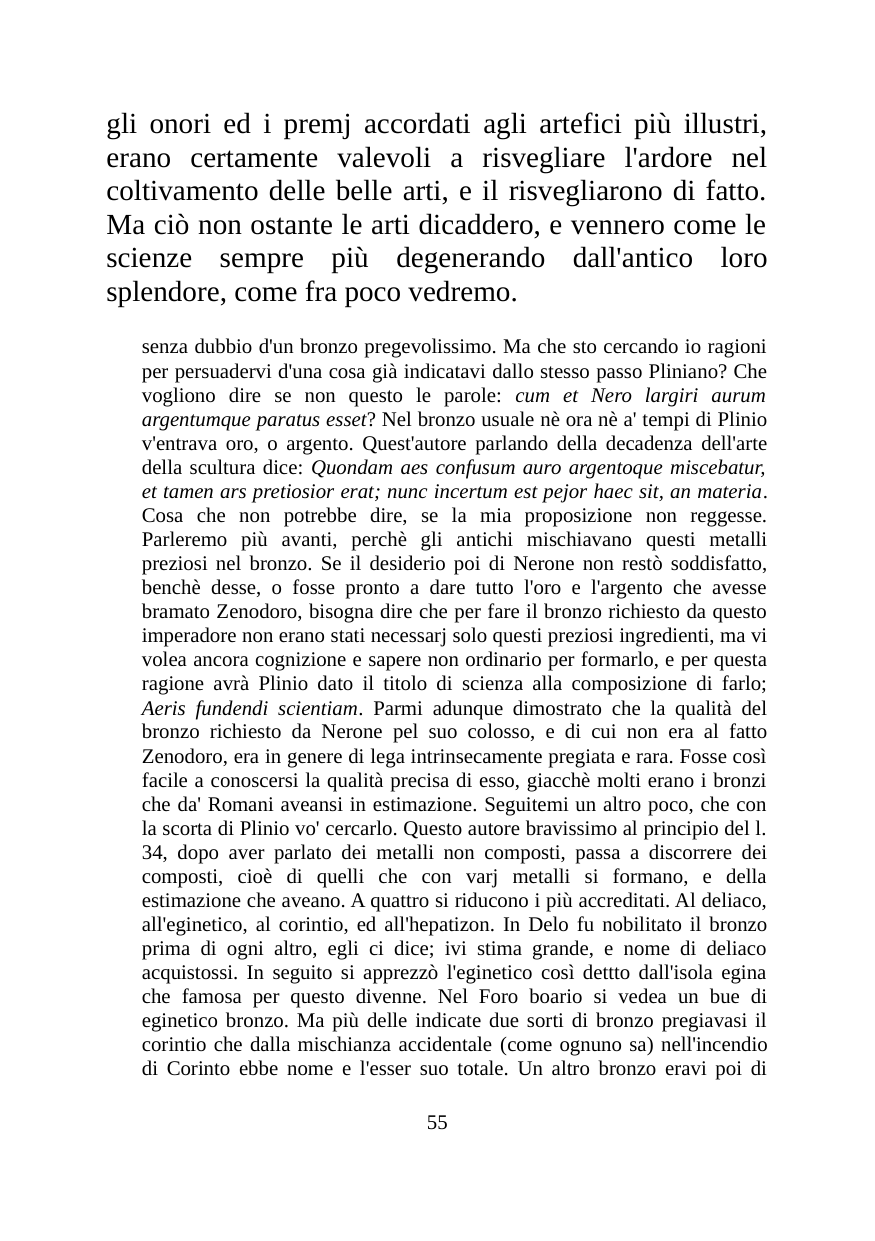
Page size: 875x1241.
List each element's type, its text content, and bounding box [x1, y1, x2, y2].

text gli onori ed i premj accordati agli artefici più illustri, erano certamente valevoli a risvegliare l'ardore nel coltivamento delle belle arti, e il risvegliarono di fatto. Ma ciò non ostante le arti dicaddero, e vennero come le scienze sempre più degenerando dall'antico loro splendore, come fra poco vedremo. [106, 106, 768, 307]
text senza dubbio d'un bronzo pregevolissimo. Ma che sto cercando io ragioni per persuadervi d'una cosa già indicatavi dallo stesso passo Pliniano? Che vogliono dire se non questo le parole: cum et Nero largiri aurum argentumque paratus esset? Nel bronzo usuale nè ora nè a' tempi di Plinio v'entrava oro, o argento. Quest'autore parlando della decadenza dell'arte della scultura dice: Quondam aes confusum auro argentoque miscebatur, et tamen ars pretiosior erat; nunc incertum est pejor haec sit, an materia. Cosa che non potrebbe dire, se la mia proposizione non reggesse. Parleremo più avanti, perchè gli antichi mischiavano questi metalli preziosi nel bronzo. Se il desiderio poi di Nerone non restò soddisfatto, benchè desse, o fosse pronto a dare tutto l'oro e l'argento che avesse bramato Zenodoro, bisogna dire che per fare il bronzo richiesto da questo imperadore non erano stati necessarj solo questi preziosi ingredienti, ma vi volea ancora cognizione e sapere non ordinario per formarlo, e per questa ragione avrà Plinio dato il titolo di scienza alla composizione di farlo; Aeris fundendi scientiam. Parmi adunque dimostrato che la qualità del bronzo richiesto da Nerone pel suo colosso, e di cui non era al fatto Zenodoro, era in genere di lega intrinsecamente pregiata e rara. Fosse così facile a conoscersi la qualità precisa di esso, giacchè molti erano i bronzi che da' Romani aveansi in estimazione. Seguitemi un altro poco, che con la scorta di Plinio vo' cercarlo. Questo autore bravissimo al principio del l. 34, dopo aver parlato dei metalli non composti, passa a discorrere dei composti, cioè di quelli che con varj metalli si formano, e della estimazione che aveano. A quattro si riducono i più accreditati. Al deliaco, all'eginetico, al corintio, ed all'hepatizon. In Delo fu nobilitato il bronzo prima di ogni altro, egli ci dice; ivi stima grande, e nome di deliaco acquistossi. In seguito si apprezzò l'eginetico così dettto dall'isola egina che famosa per questo divenne. Nel Foro boario si vedea un bue di eginetico bronzo. Ma più delle indicate due sorti di bronzo pregiavasi il corintio che dalla mischianza accidentale (come ognuno sa) nell'incendio di Corinto ebbe nome e l'esser suo totale. Un altro bronzo eravi poi di [106, 334, 768, 1080]
